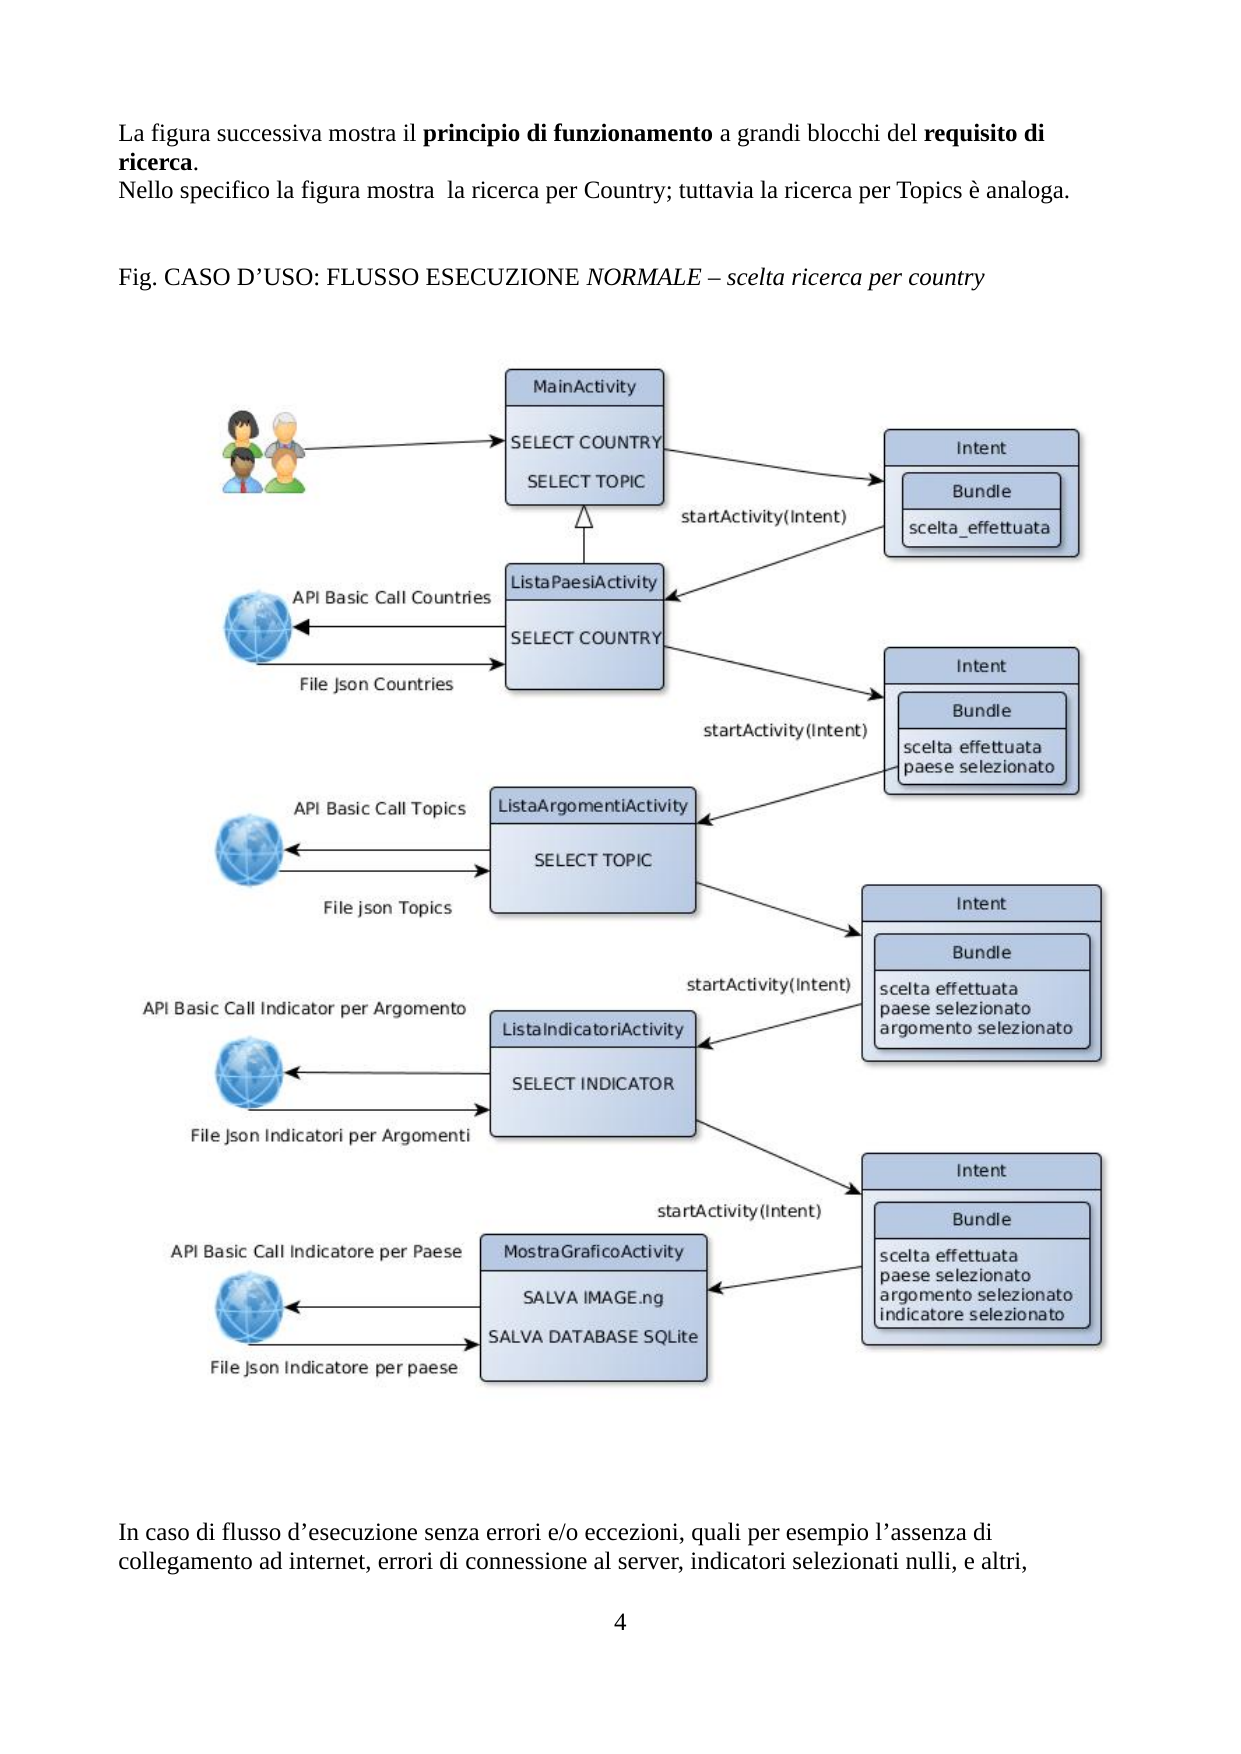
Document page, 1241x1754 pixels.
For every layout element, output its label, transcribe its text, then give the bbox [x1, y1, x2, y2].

picture [118, 348, 1123, 1403]
text Fig. CASO D’USO: FLUSSO ESECUZIONE NORMALE – scelta ricerca per country [118, 262, 1122, 291]
text In caso di flusso d’esecuzione senza errori e/o eccezioni, quali per esempio l’assenza di collegamento ad internet, errori di connessione al server, indicatori selezionati nulli, e altri, [118, 1517, 1122, 1575]
text Nello specifico la figura mostra la ricerca per Country; tuttavia la ricerca per Topics è analoga. [118, 176, 1122, 204]
text La figura successiva mostra il principio di funzionamento a grandi blocchi del requisito di ricerca. [118, 118, 1122, 176]
